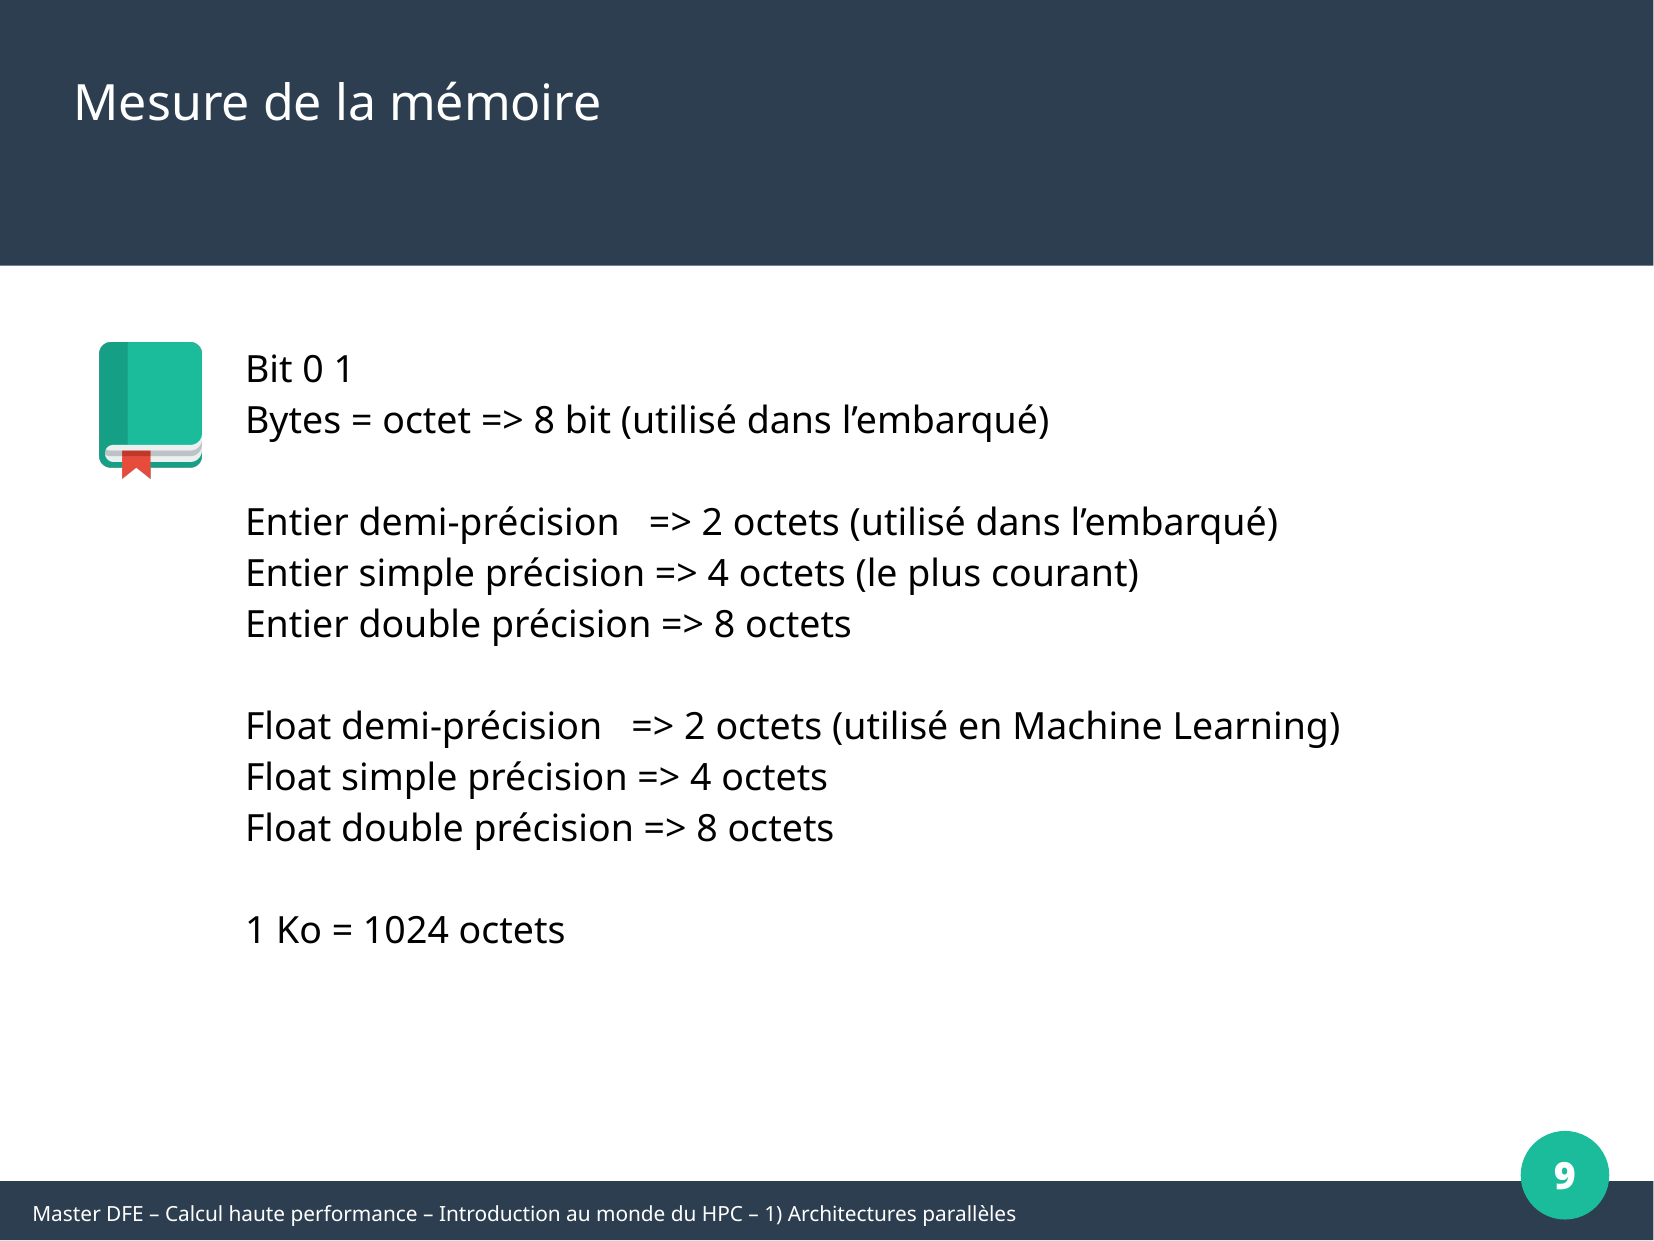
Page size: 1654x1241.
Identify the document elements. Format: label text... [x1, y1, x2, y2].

text_box Mesure de la mémoire [59, 59, 1630, 142]
text_box Master DFE – Calcul haute performance – Introduction au monde du HPC – 1) Architectures parallèles [17, 1191, 1436, 1235]
picture [82, 342, 219, 479]
text_box Bit 0 1 Bytes = octet => 8 bit (utilisé dans l’embarqué) Entier demi-précision => 2 octets (utilisé dans l’embarqué) Entier simple précision => 4 octets (le plus courant) Entier double précision => 8 octets Float demi-précision => 2 octets (utilisé en Machine Learning) Float simple précision => 4 octets Float double précision => 8 octets 1 Ko = 1024 octets [230, 334, 1565, 960]
